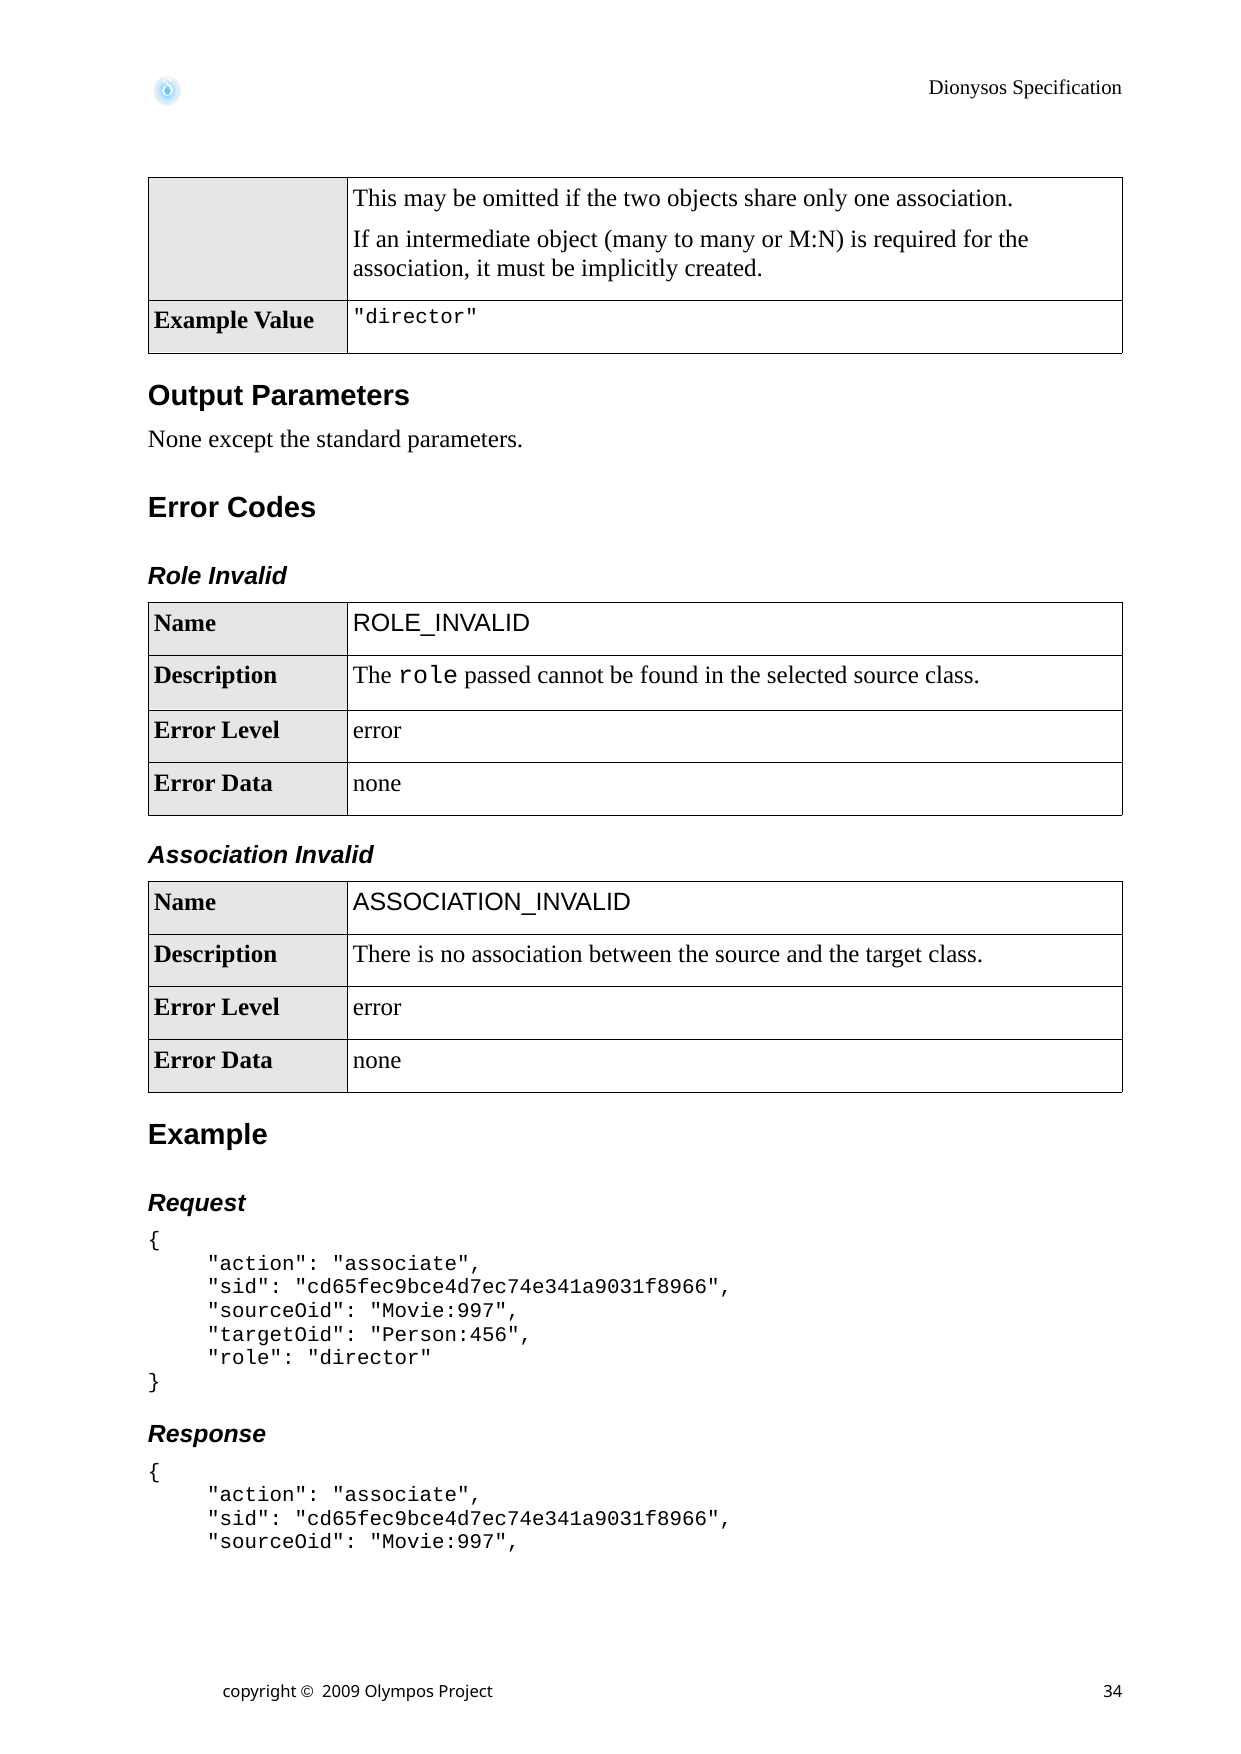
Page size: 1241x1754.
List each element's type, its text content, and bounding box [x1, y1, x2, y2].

table_cell Error Level [149, 711, 347, 762]
text Role Invalid [148, 561, 1122, 589]
table_header Name [149, 603, 347, 655]
text None except the standard parameters. [148, 424, 1122, 452]
text Error Codes [148, 490, 1122, 523]
table_cell Error Level [149, 987, 347, 1039]
text "sourceOid": "Movie:997", [148, 1532, 1122, 1555]
text "sid": "cd65fec9bce4d7ec74e341a9031f8966", [148, 1276, 1122, 1300]
text "action": "associate", [148, 1253, 1122, 1276]
text { [148, 1229, 1122, 1253]
table_cell error [348, 711, 1122, 762]
table_cell This may be omitted if the two objects share only one association. If an intermediate object (many to many or M:N) is required for the association, it must be implicitly created. [348, 178, 1122, 300]
table_cell Error Data [149, 1040, 347, 1092]
table_cell Description [149, 935, 347, 986]
table_cell "director" [348, 301, 1122, 352]
text } [148, 1371, 1122, 1394]
table_header ASSOCIATION_INVALID [348, 882, 1122, 934]
text Response [148, 1419, 1122, 1448]
table_cell The role passed cannot be found in the selected source class. [348, 656, 1122, 709]
table_cell error [348, 987, 1122, 1039]
table_header Name [149, 882, 347, 934]
picture [152, 75, 184, 106]
text "targetOid": "Person:456", [148, 1324, 1122, 1347]
table_cell Description [149, 656, 347, 709]
table_header ROLE_INVALID [348, 603, 1122, 655]
text "action": "associate", [148, 1484, 1122, 1508]
text "sourceOid": "Movie:997", [148, 1300, 1122, 1324]
text Request [148, 1188, 1122, 1217]
table_cell Example Value [149, 301, 347, 352]
text Association Invalid [148, 840, 1122, 868]
text "role": "director" [148, 1347, 1122, 1371]
table_cell none [348, 1040, 1122, 1092]
table_cell [149, 178, 347, 300]
text "sid": "cd65fec9bce4d7ec74e341a9031f8966", [148, 1508, 1122, 1532]
table_cell There is no association between the source and the target class. [348, 935, 1122, 986]
text Output Parameters [148, 378, 1122, 411]
table_cell none [348, 763, 1122, 815]
table_cell Error Data [149, 763, 347, 815]
text Example [148, 1117, 1122, 1151]
text { [148, 1461, 1122, 1484]
